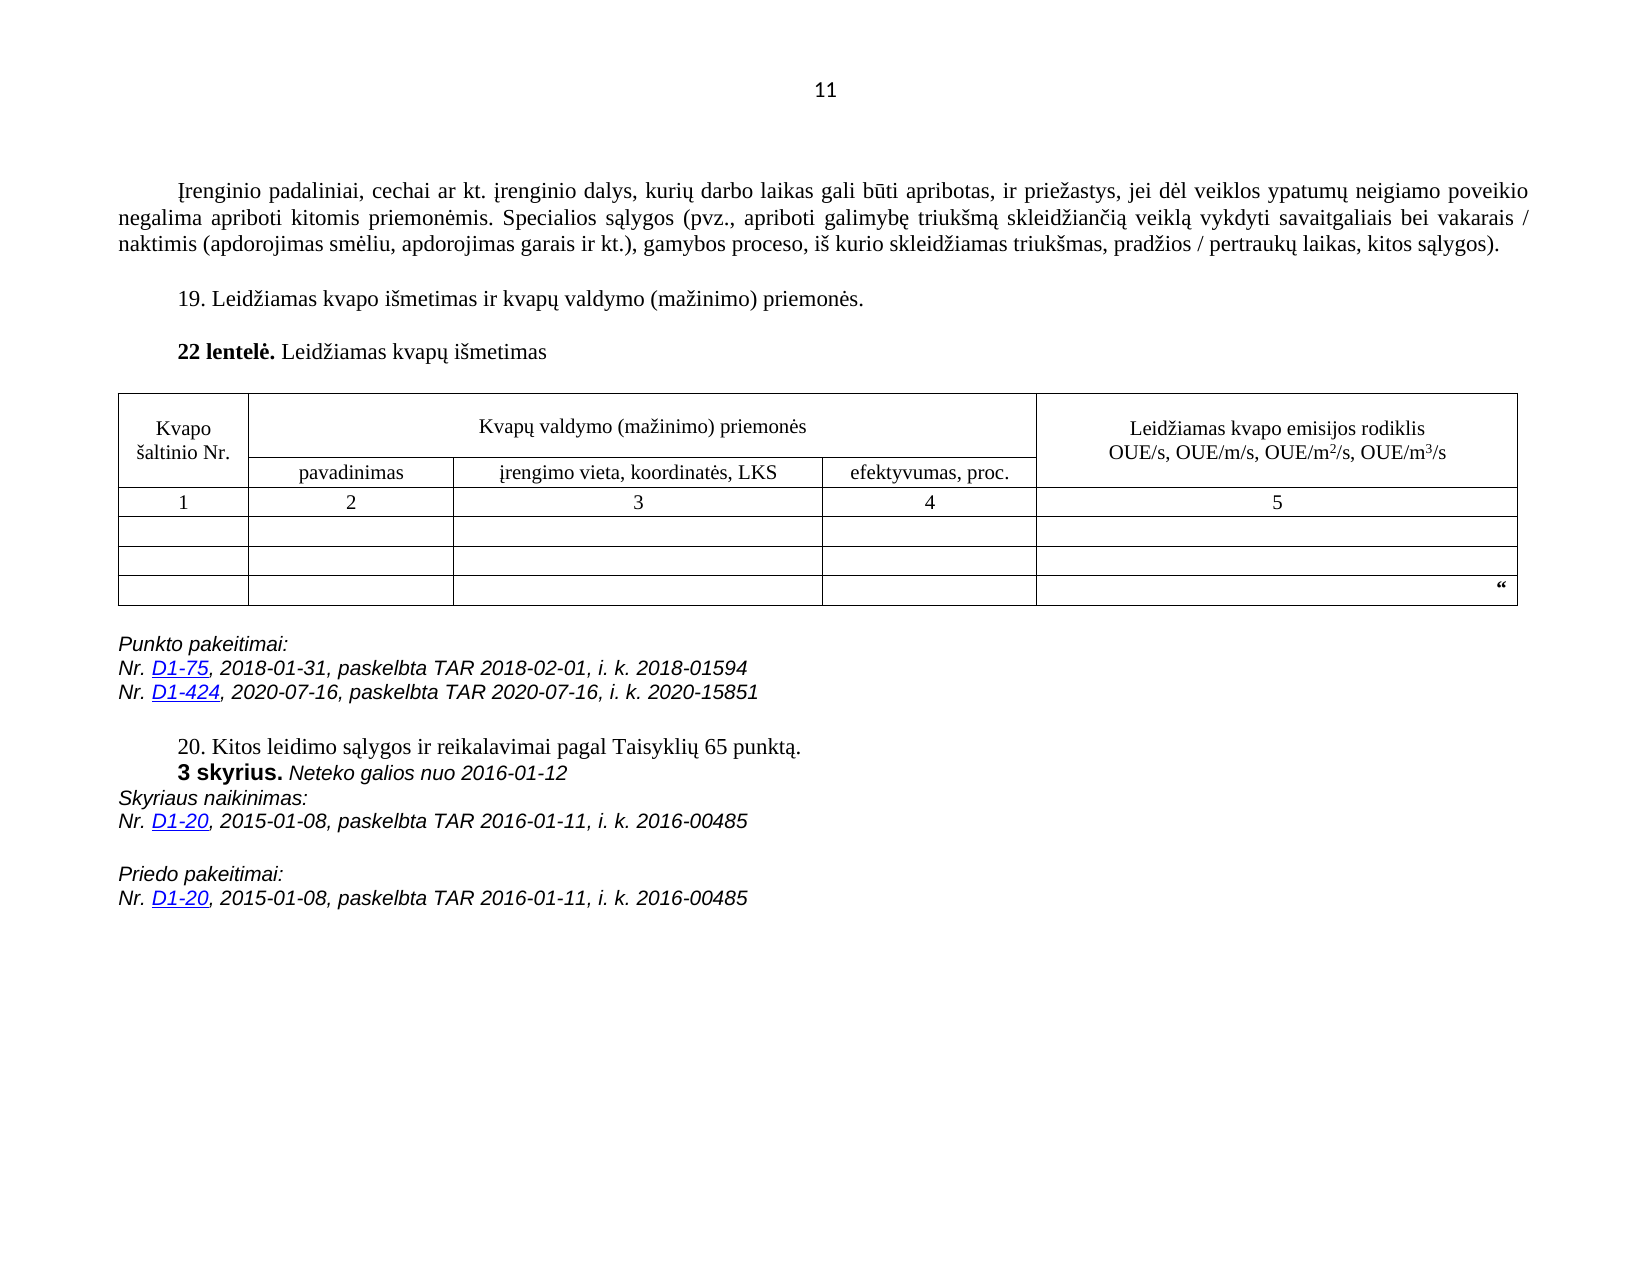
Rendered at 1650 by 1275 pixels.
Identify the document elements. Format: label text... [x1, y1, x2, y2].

text Punkto pakeitimai: [118, 632, 1532, 656]
table_cell [823, 517, 1036, 546]
text Įrenginio padaliniai, cechai ar kt. įrenginio dalys, kurių darbo laikas gali būti apribotas, ir priežastys, jei dėl veiklos ypatumų neigiamo poveikio negalima apriboti kitomis priemonėmis. Specialios sąlygos (pvz., apriboti galimybę triukšmą skleidžiančią veiklą vykdyti savaitgaliais bei vakarais / naktimis (apdorojimas smėliu, apdorojimas garais ir kt.), gamybos proceso, iš kurio skleidžiamas triukšmas, pradžios / pertraukų laikas, kitos sąlygos). [118, 177, 1532, 256]
table_cell 5 [1037, 488, 1517, 516]
table_cell 1 [119, 488, 248, 516]
text 22 lentelė. Leidžiamas kvapų išmetimas [118, 338, 1532, 364]
text Nr. D1-424, 2020-07-16, paskelbta TAR 2020-07-16, i. k. 2020-15851 [118, 680, 1532, 704]
text 20. Kitos leidimo sąlygos ir reikalavimai pagal Taisyklių 65 punktą. [118, 733, 1532, 759]
table_cell efektyvumas, proc. [823, 458, 1036, 487]
table_cell “ [1037, 576, 1517, 605]
table_cell [823, 576, 1036, 605]
text Nr. D1-20, 2015-01-08, paskelbta TAR 2016-01-11, i. k. 2016-00485 [118, 886, 1532, 910]
table_cell [119, 576, 248, 605]
table_cell [823, 547, 1036, 575]
table_cell [454, 517, 822, 546]
table_cell [1037, 547, 1517, 575]
table_cell pavadinimas [249, 458, 453, 487]
table_header Kvapo šaltinio Nr. [119, 394, 248, 487]
table_cell [454, 547, 822, 575]
table_cell [1037, 517, 1517, 546]
table_cell 2 [249, 488, 453, 516]
table_cell [119, 547, 248, 575]
table_cell 4 [823, 488, 1036, 516]
text Priedo pakeitimai: [118, 862, 1532, 886]
text 19. Leidžiamas kvapo išmetimas ir kvapų valdymo (mažinimo) priemonės. [118, 285, 1532, 311]
table_cell [119, 517, 248, 546]
table_cell [249, 547, 453, 575]
table_header Leidžiamas kvapo emisijos rodiklis OUE/s, OUE/m/s, OUE/m2/s, OUE/m3/s [1037, 394, 1517, 487]
text 3 skyrius. Neteko galios nuo 2016-01-12 [118, 759, 1532, 785]
text Nr. D1-20, 2015-01-08, paskelbta TAR 2016-01-11, i. k. 2016-00485 [118, 809, 1532, 833]
table_cell [249, 576, 453, 605]
text Skyriaus naikinimas: [118, 785, 1532, 809]
table_header Kvapų valdymo (mažinimo) priemonės [249, 394, 1036, 457]
table_cell 3 [454, 488, 822, 516]
text Nr. D1-75, 2018-01-31, paskelbta TAR 2018-02-01, i. k. 2018-01594 [118, 656, 1532, 680]
table_cell [249, 517, 453, 546]
table_cell įrengimo vieta, koordinatės, LKS [454, 458, 822, 487]
table_cell [454, 576, 822, 605]
